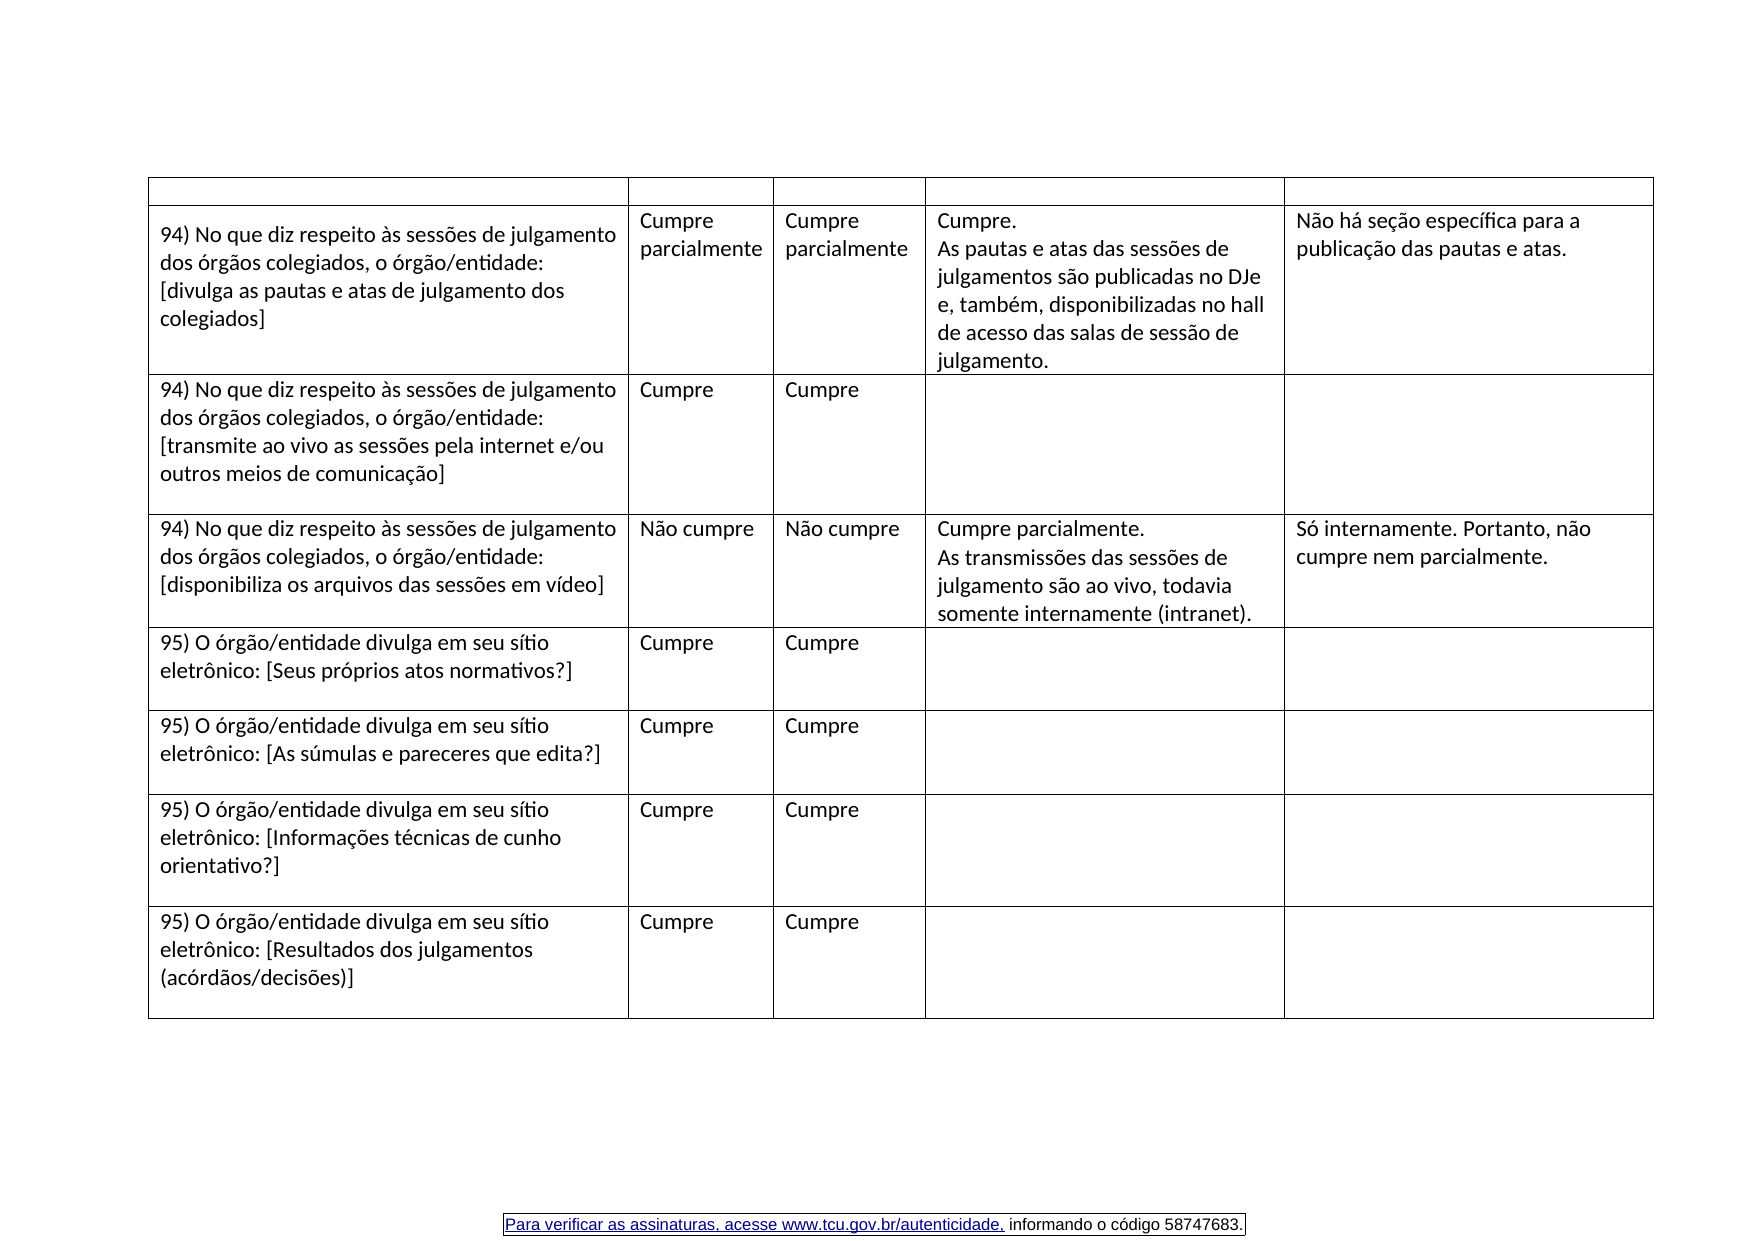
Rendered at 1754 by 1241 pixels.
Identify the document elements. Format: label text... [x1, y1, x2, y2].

table_cell [1285, 907, 1653, 1018]
table_cell Cumpre parcialmente [774, 206, 925, 374]
table_cell [1285, 711, 1653, 794]
table_cell Cumpre [774, 907, 925, 1018]
table_header [774, 178, 925, 205]
table_cell [1285, 795, 1653, 906]
table_cell 94) No que diz respeito às sessões de julgamento dos órgãos colegiados, o órgão/entidade: [disponibiliza os arquivos das sessões em vídeo] [149, 515, 628, 627]
table_cell [926, 628, 1284, 710]
table_cell Cumpre [629, 375, 773, 513]
table_cell [926, 711, 1284, 794]
table_cell Cumpre [774, 628, 925, 710]
table_cell Cumpre [629, 711, 773, 794]
table_header [149, 178, 628, 205]
table_cell [926, 907, 1284, 1018]
table_cell Só internamente. Portanto, não cumpre nem parcialmente. [1285, 515, 1653, 627]
table_cell 95) O órgão/entidade divulga em seu sítio eletrônico: [As súmulas e pareceres que edita?] [149, 711, 628, 794]
table_cell [926, 375, 1284, 513]
table_cell Cumpre [774, 711, 925, 794]
table_cell 95) O órgão/entidade divulga em seu sítio eletrônico: [Resultados dos julgamentos (acórdãos/decisões)] [149, 907, 628, 1018]
table_cell Cumpre. As pautas e atas das sessões de julgamentos são publicadas no DJe e, também, disponibilizadas no hall de acesso das salas de sessão de julgamento. [926, 206, 1284, 374]
table_cell [1285, 375, 1653, 513]
table_cell Cumpre parcialmente [629, 206, 773, 374]
table_cell 95) O órgão/entidade divulga em seu sítio eletrônico: [Informações técnicas de cunho orientativo?] [149, 795, 628, 906]
table_cell [1285, 628, 1653, 710]
table_cell 95) O órgão/entidade divulga em seu sítio eletrônico: [Seus próprios atos normativos?] [149, 628, 628, 710]
table_cell Cumpre [774, 375, 925, 513]
table_cell Cumpre [629, 907, 773, 1018]
table_cell Não há seção específica para a publicação das pautas e atas. [1285, 206, 1653, 374]
table_cell 94) No que diz respeito às sessões de julgamento dos órgãos colegiados, o órgão/entidade: [divulga as pautas e atas de julgamento dos colegiados] [149, 206, 628, 374]
table_header [629, 178, 773, 205]
table_header [1285, 178, 1653, 205]
table_cell [926, 795, 1284, 906]
table_cell Cumpre [629, 628, 773, 710]
table_header [926, 178, 1284, 205]
table_cell Não cumpre [774, 515, 925, 627]
table_cell Cumpre [774, 795, 925, 906]
table_cell 94) No que diz respeito às sessões de julgamento dos órgãos colegiados, o órgão/entidade: [transmite ao vivo as sessões pela internet e/ou outros meios de comunicação] [149, 375, 628, 513]
table_cell Não cumpre [629, 515, 773, 627]
table_cell Cumpre [629, 795, 773, 906]
table_cell Cumpre parcialmente. As transmissões das sessões de julgamento são ao vivo, todavia somente internamente (intranet). [926, 515, 1284, 627]
